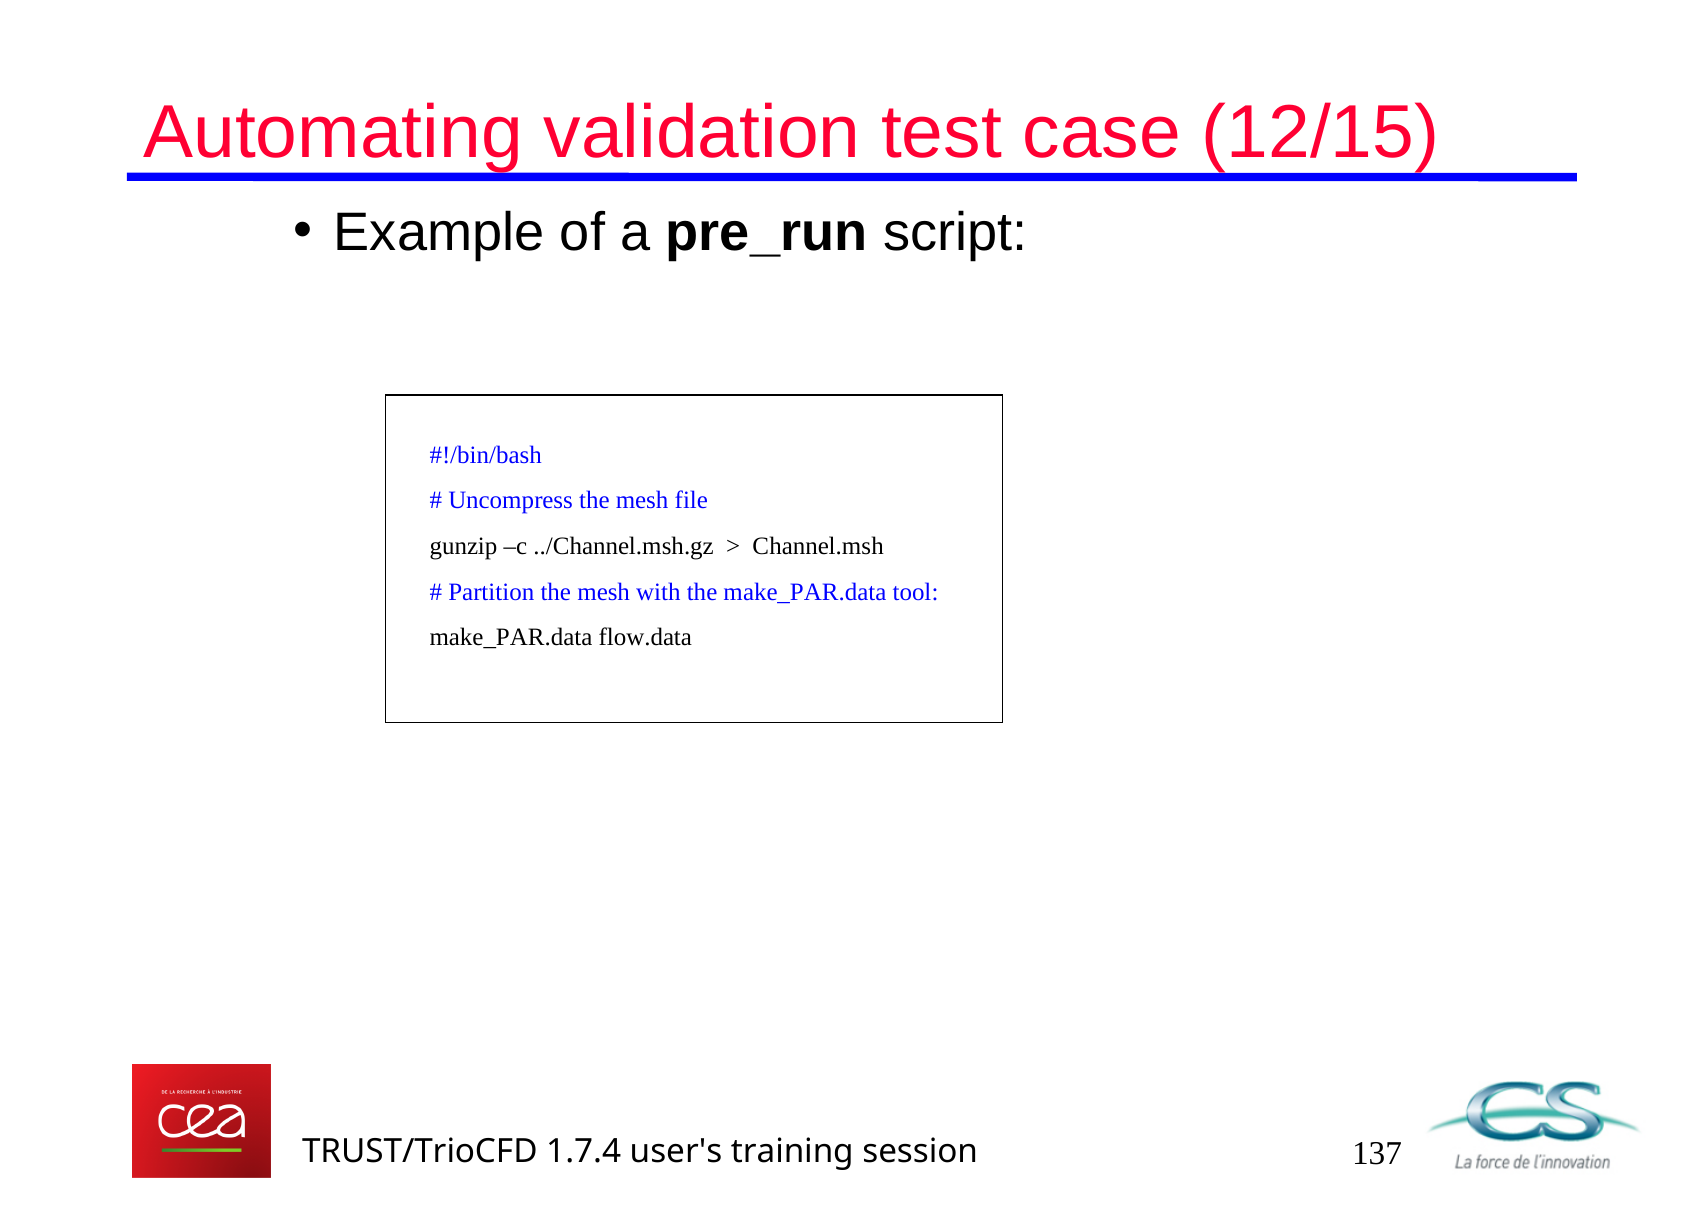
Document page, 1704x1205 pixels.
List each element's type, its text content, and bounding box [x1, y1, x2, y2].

title Automating validation test case (12/15) [127, 39, 1577, 215]
text_box #!/bin/bash # Uncompress the mesh file gunzip –c ../Channel.msh.gz > Channel.msh # Partition the mesh with the make_PAR.data tool: make_PAR.data flow.data [414, 430, 1207, 659]
list Example of a pre_run script: [119, 188, 1568, 1082]
picture [1423, 1072, 1648, 1179]
picture [132, 1082, 271, 1178]
